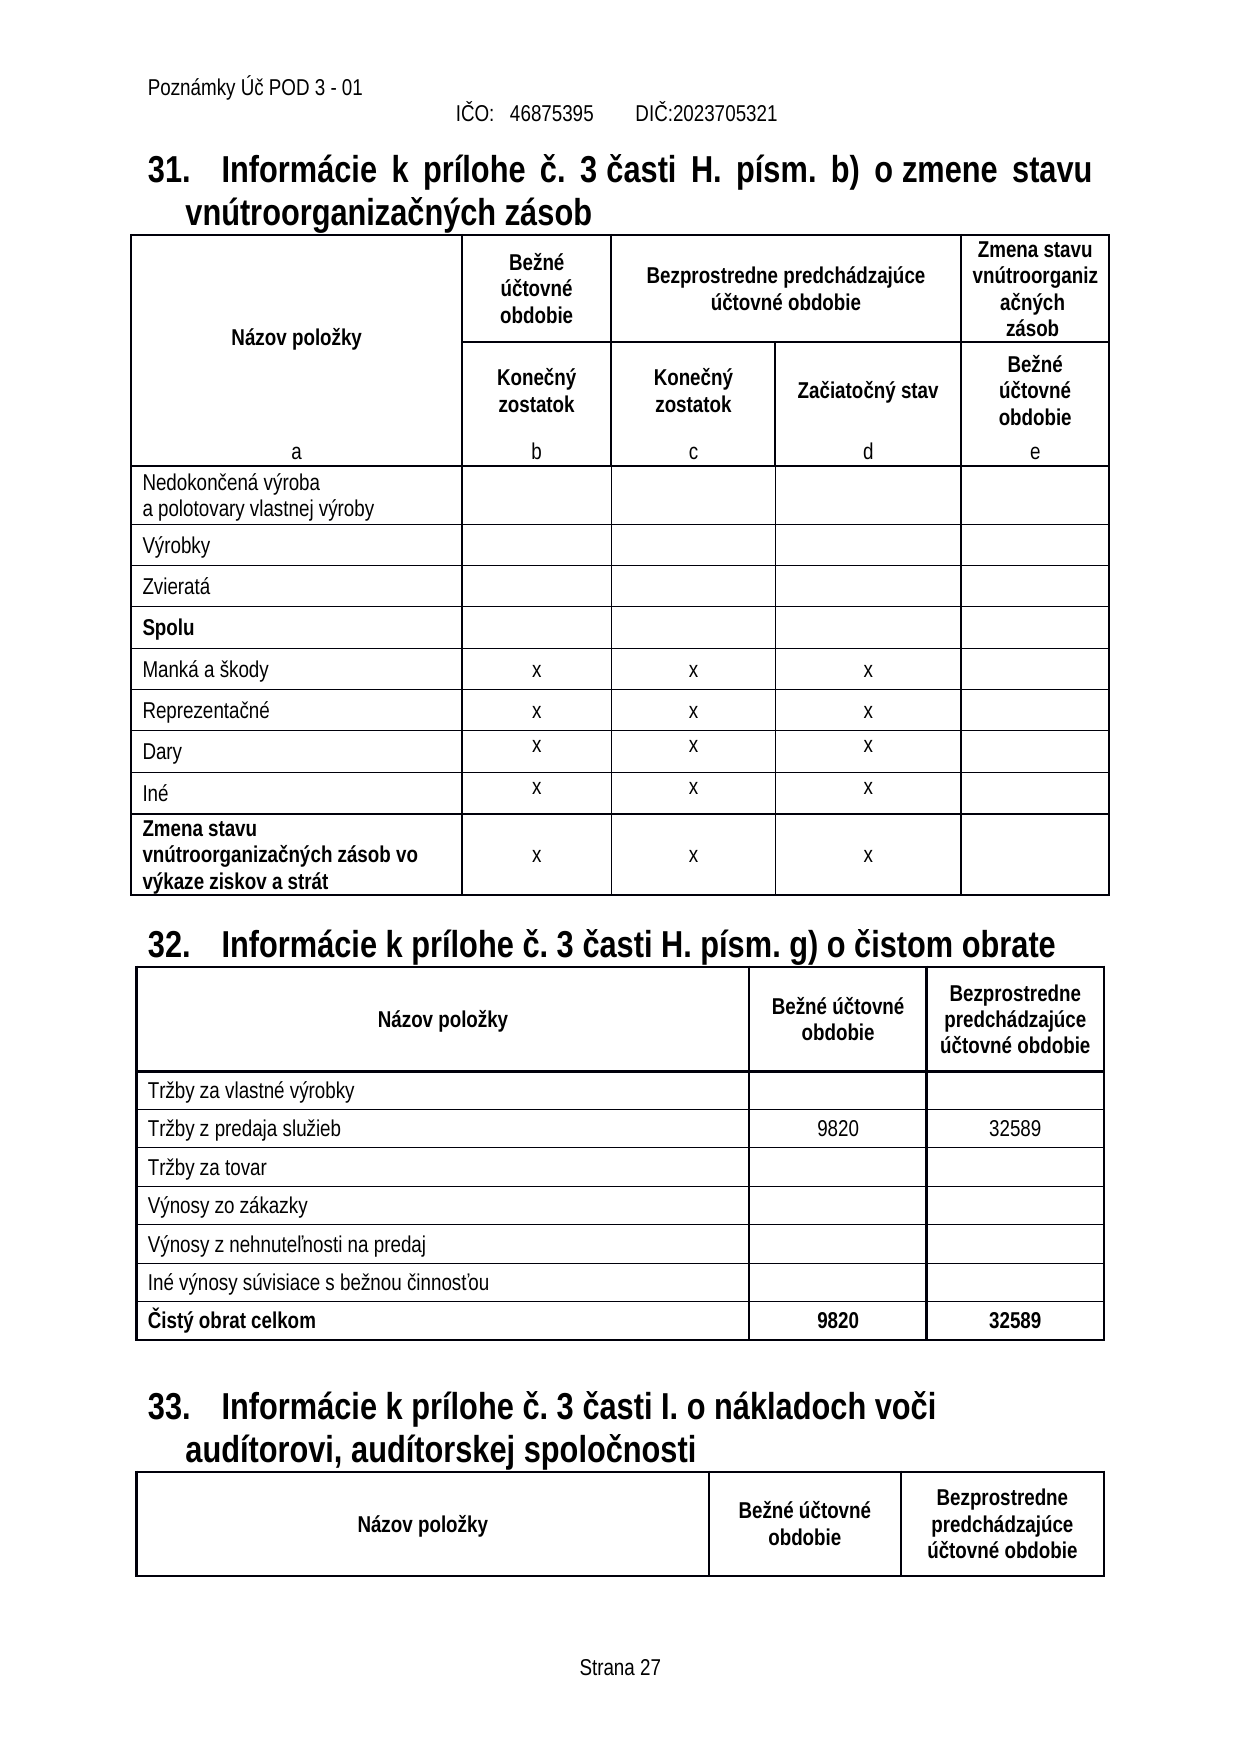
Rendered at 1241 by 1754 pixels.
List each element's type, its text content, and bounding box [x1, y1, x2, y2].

table_cell c [612, 438, 774, 464]
table_header Bežné účtovné obdobie [750, 968, 925, 1070]
table_cell Iné výnosy súvisiace s bežnou činnosťou [138, 1264, 748, 1301]
table_cell Iné [132, 773, 461, 813]
table_cell [962, 525, 1108, 565]
table_cell [962, 690, 1108, 730]
table_cell [612, 566, 775, 606]
table_cell [776, 467, 960, 523]
table_cell Výnosy z nehnuteľnosti na predaj [138, 1225, 748, 1262]
table_cell Výnosy zo zákazky [138, 1187, 748, 1224]
table_cell d [776, 438, 960, 464]
table_cell x [612, 690, 775, 730]
table_cell x [463, 815, 611, 894]
table_cell [962, 649, 1108, 689]
table_cell [962, 731, 1108, 772]
table_cell [962, 815, 1108, 894]
table_cell [962, 773, 1108, 813]
table_header Bežné účtovné obdobie [710, 1473, 900, 1575]
table_cell x [612, 649, 775, 689]
table_cell [776, 566, 960, 606]
table_cell Zvieratá [132, 566, 461, 606]
table_cell [750, 1225, 925, 1262]
table_cell Dary [132, 731, 461, 772]
table_cell [928, 1264, 1103, 1301]
table_cell Manká a škody [132, 649, 461, 689]
table_cell [612, 525, 775, 565]
table_cell x [463, 773, 611, 813]
table_cell 32589 [928, 1302, 1103, 1339]
table_cell Tržby za tovar [138, 1148, 748, 1186]
table_cell [928, 1187, 1103, 1224]
table_cell 32589 [928, 1110, 1103, 1147]
table_cell 9820 [750, 1110, 925, 1147]
table_cell x [776, 773, 960, 813]
table_header Zmena stavu vnútroorganizačných zásob [962, 236, 1108, 341]
table_cell e [962, 438, 1108, 464]
table_cell Tržby za vlastné výrobky [138, 1073, 748, 1109]
table_cell [962, 467, 1108, 523]
table_cell Konečný zostatok [612, 343, 774, 438]
table_cell Reprezentačné [132, 690, 461, 730]
table_cell [463, 607, 611, 648]
table_cell x [776, 815, 960, 894]
table_header Názov položky [138, 1473, 708, 1575]
table_cell Tržby z predaja služieb [138, 1110, 748, 1147]
table_cell [776, 525, 960, 565]
table_cell [750, 1187, 925, 1224]
table_cell [750, 1073, 925, 1109]
table_cell Zmena stavu vnútroorganizačných zásob vo výkaze ziskov a strát [132, 815, 461, 894]
table_cell x [463, 731, 611, 772]
table_cell x [776, 649, 960, 689]
title Informácie k prílohe č. 3 časti H. písm. g) o čistom obrate [148, 923, 1092, 966]
table_cell x [463, 690, 611, 730]
table_cell x [612, 731, 775, 772]
table_cell Výrobky [132, 525, 461, 565]
table_cell [750, 1148, 925, 1186]
table_cell Čistý obrat celkom [138, 1302, 748, 1339]
table_cell x [612, 773, 775, 813]
title Informácie k prílohe č. 3 časti H. písm. b) o zmene stavu vnútroorganizačných zásob [148, 148, 1092, 234]
table_cell [962, 566, 1108, 606]
table_header Bežné účtovné obdobie [463, 236, 610, 341]
table_cell [928, 1073, 1103, 1109]
table_cell [928, 1148, 1103, 1186]
table_cell x [612, 815, 775, 894]
table_cell b [463, 438, 610, 464]
table_cell x [776, 690, 960, 730]
table_cell Začiatočný stav [776, 343, 960, 438]
table_header Názov položky [132, 236, 461, 438]
table_cell a [132, 438, 461, 464]
table_cell [612, 607, 775, 648]
table_cell [463, 525, 611, 565]
table_cell [962, 607, 1108, 648]
table_cell Konečný zostatok [463, 343, 610, 438]
table_cell [750, 1264, 925, 1301]
table_cell x [776, 731, 960, 772]
table_cell [612, 467, 775, 523]
table_header Bezprostredne predchádzajúce účtovné obdobie [612, 236, 960, 341]
table_cell [928, 1225, 1103, 1262]
table_header Bezprostredne predchádzajúce účtovné obdobie [928, 968, 1103, 1070]
table_cell Spolu [132, 607, 461, 648]
table_header Bezprostredne predchádzajúce účtovné obdobie [902, 1473, 1103, 1575]
table_header Názov položky [138, 968, 748, 1070]
table_cell Bežné účtovné obdobie [962, 343, 1108, 438]
table_cell Nedokončená výroba a polotovary vlastnej výroby [132, 467, 461, 523]
title Informácie k prílohe č. 3 časti I. o nákladoch voči audítorovi, audítorskej spoločnosti [148, 1384, 1092, 1471]
table_cell x [463, 649, 611, 689]
table_cell 9820 [750, 1302, 925, 1339]
table_cell [463, 566, 611, 606]
table_cell [463, 467, 611, 523]
table_cell [776, 607, 960, 648]
